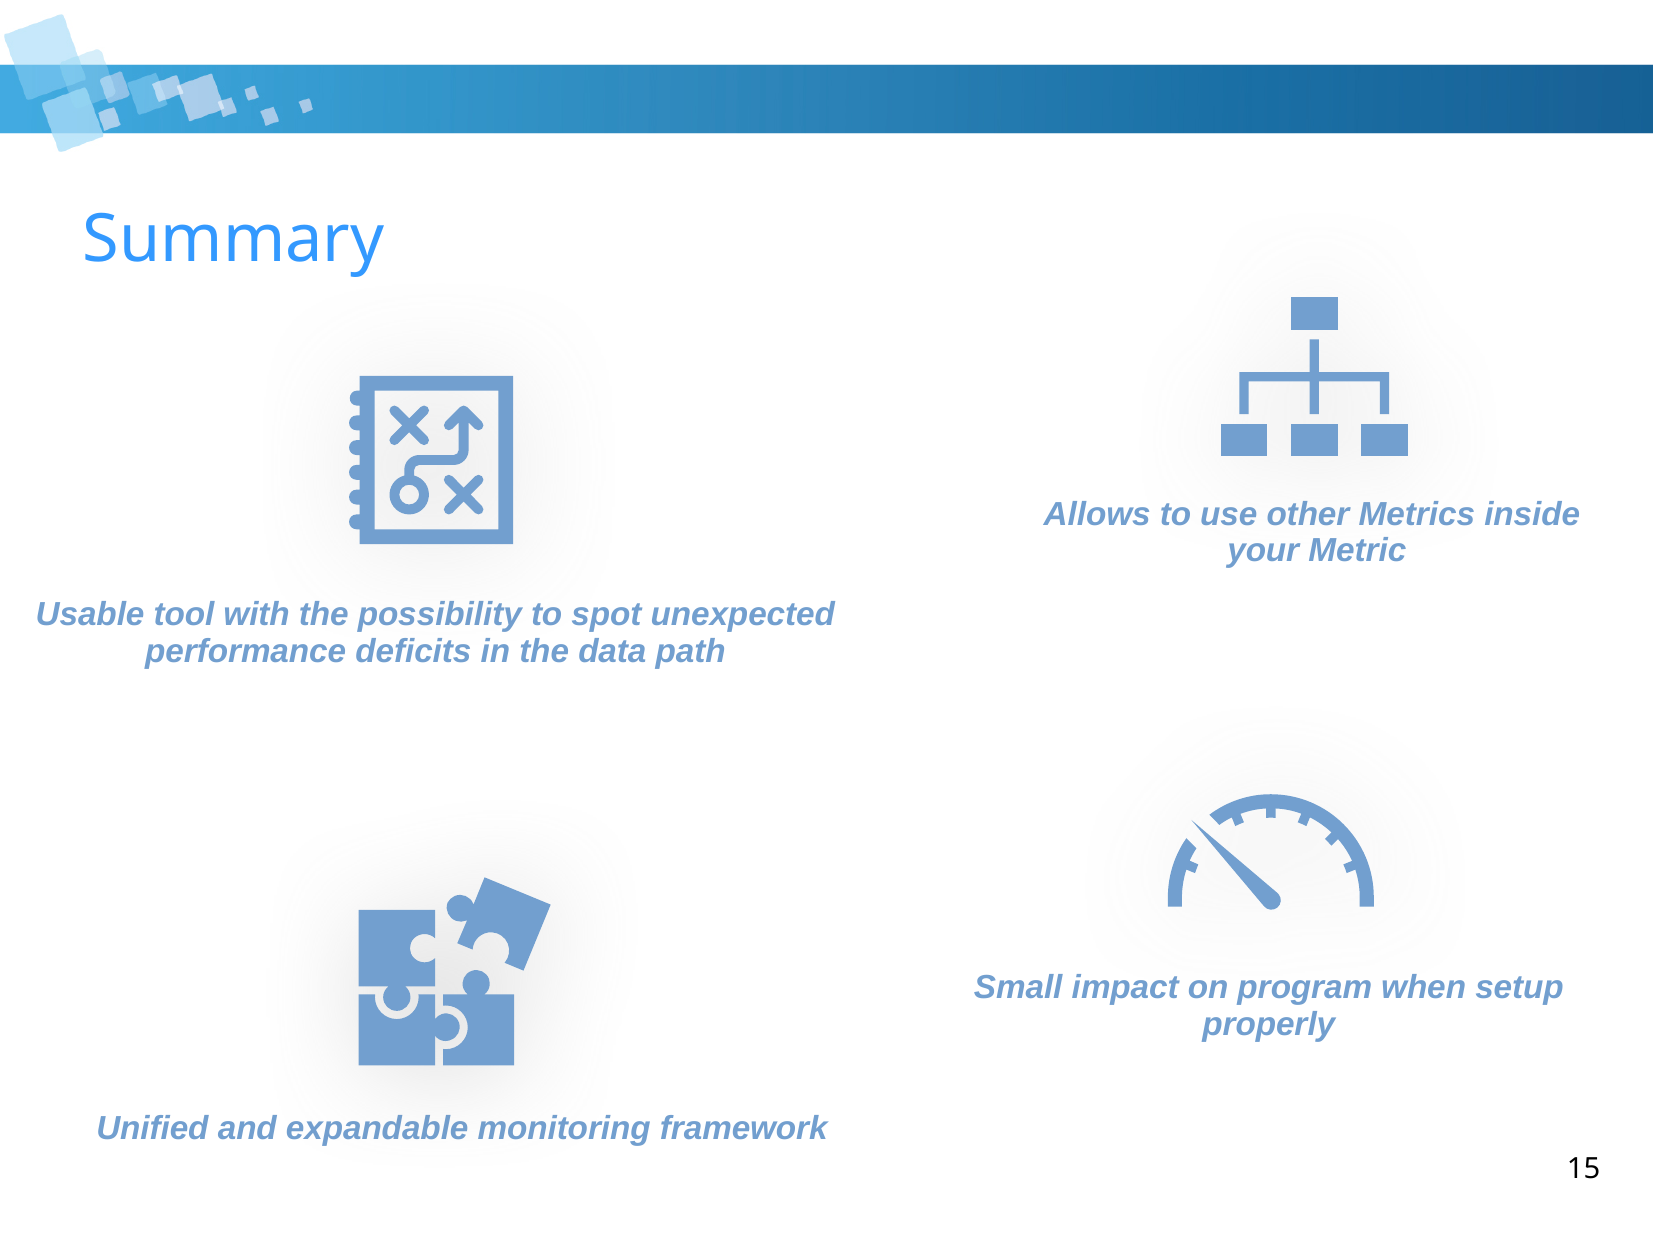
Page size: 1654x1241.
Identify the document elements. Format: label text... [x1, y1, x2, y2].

text_box Unified and expandable monitoring framework [50, 1102, 884, 1191]
title Summary [82, 132, 1571, 340]
text_box Usable tool with the possibility to spot unexpected performance deficits in the data path [19, 587, 853, 714]
text_box Small impact on program when setup properly [926, 961, 1612, 1051]
text_box Allows to use other Metrics inside your Metric [975, 487, 1654, 577]
picture [0, 0, 1653, 1238]
